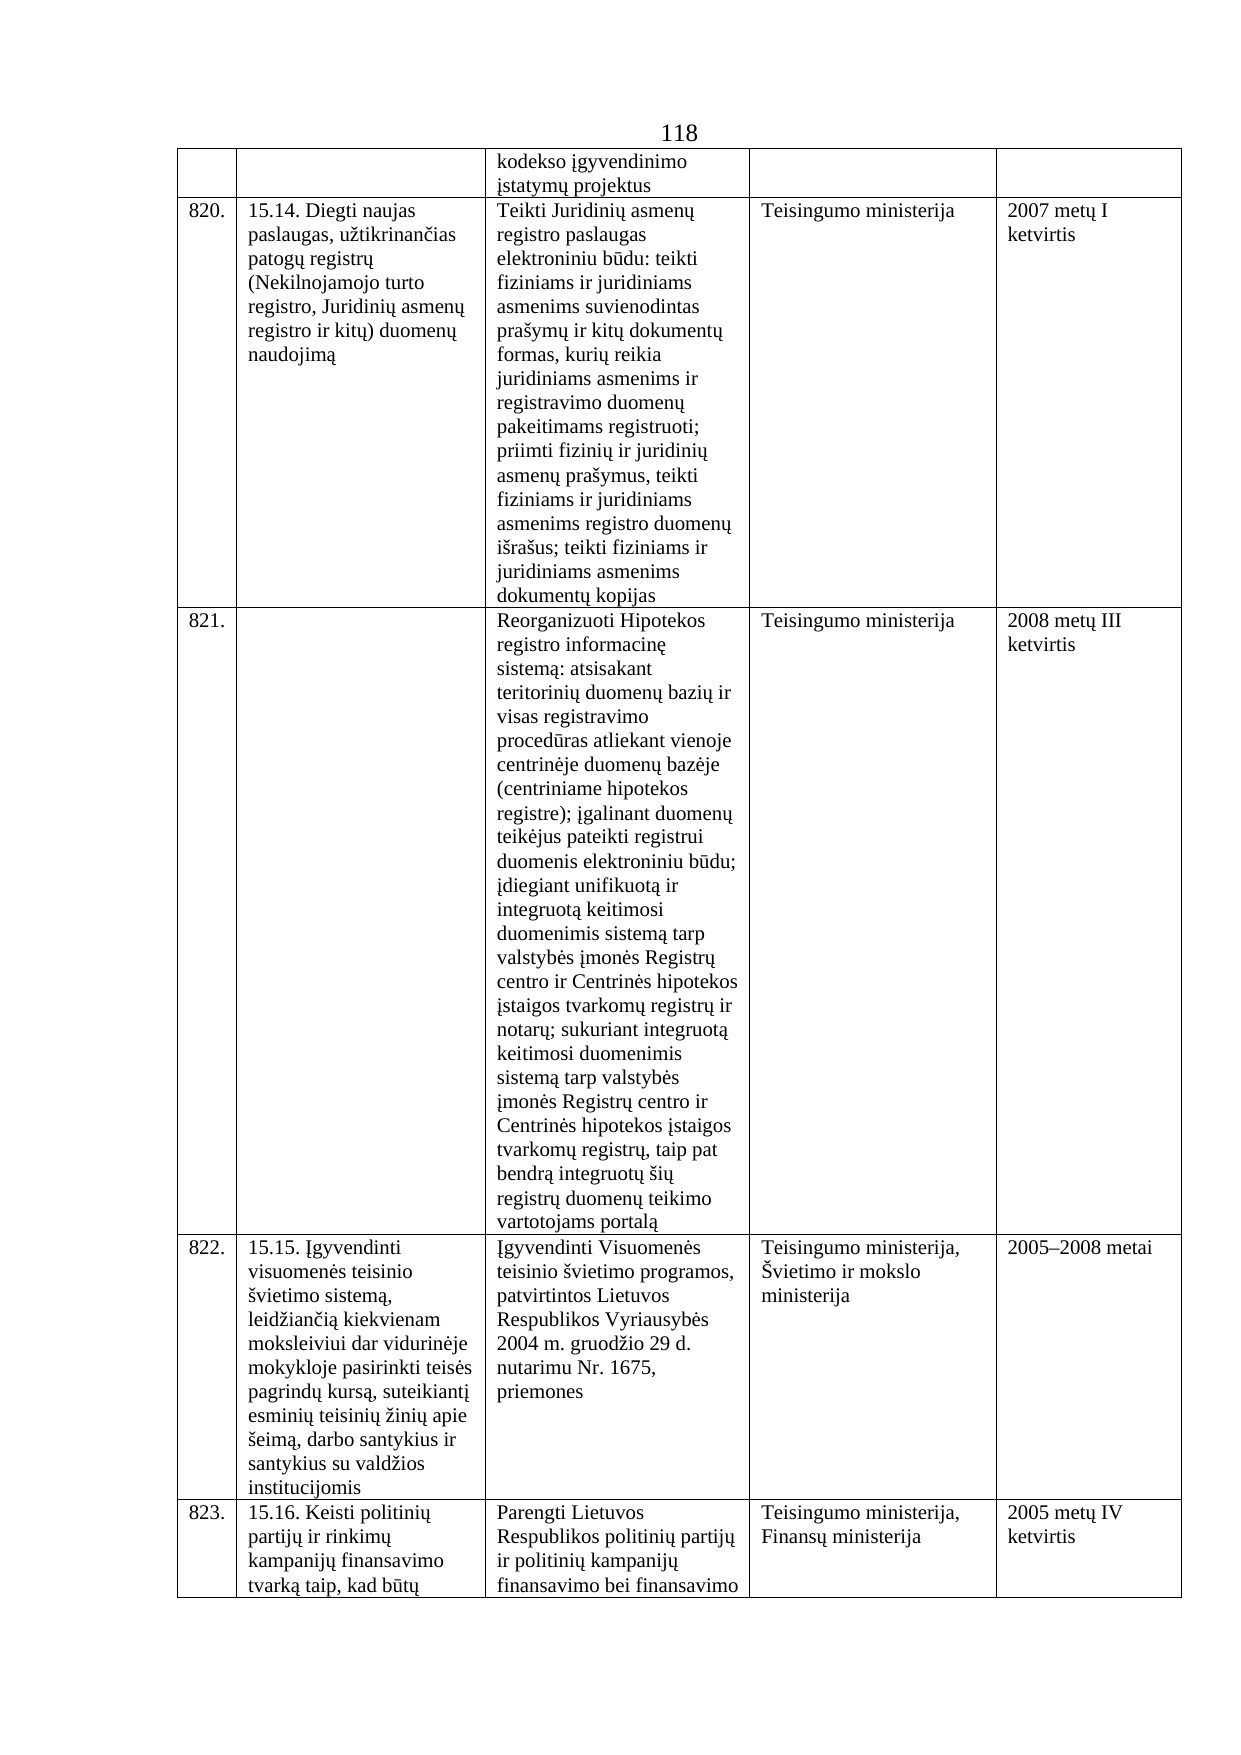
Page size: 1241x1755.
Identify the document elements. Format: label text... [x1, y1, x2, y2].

table_cell 820. [178, 198, 236, 607]
table_cell 15.16. Keisti politinių partijų ir rinkimų kampanijų finansavimo tvarką taip, kad būtų [237, 1500, 485, 1597]
table_cell 823. [178, 1500, 236, 1597]
table_cell Teisingumo ministerija [750, 608, 996, 1233]
table_cell [178, 149, 236, 197]
table_cell 15.15. Įgyvendinti visuomenės teisinio švietimo sistemą, leidžiančią kiekvienam moksleiviui dar vidurinėje mokykloje pasirinkti teisės pagrindų kursą, suteikiantį esminių teisinių žinių apie šeimą, darbo santykius ir santykius su valdžios institucijomis [237, 1235, 485, 1499]
table_cell Teisingumo ministerija, Finansų ministerija [750, 1500, 996, 1597]
table_cell Reorganizuoti Hipotekos registro informacinę sistemą: atsisakant teritorinių duomenų bazių ir visas registravimo procedūras atliekant vienoje centrinėje duomenų bazėje (centriniame hipotekos registre); įgalinant duomenų teikėjus pateikti registrui duomenis elektroniniu būdu; įdiegiant unifikuotą ir integruotą keitimosi duomenimis sistemą tarp valstybės įmonės Registrų centro ir Centrinės hipotekos įstaigos tvarkomų registrų ir notarų; sukuriant integruotą keitimosi duomenimis sistemą tarp valstybės įmonės Registrų centro ir Centrinės hipotekos įstaigos tvarkomų registrų, taip pat bendrą integruotų šių registrų duomenų teikimo vartotojams portalą [486, 608, 749, 1233]
table_cell kodekso įgyvendinimo įstatymų projektus [486, 149, 749, 197]
table_cell 2005–2008 metai [997, 1235, 1181, 1499]
table_cell 2005 metų IV ketvirtis [997, 1500, 1181, 1597]
table_cell 821. [178, 608, 236, 1233]
table_cell Parengti Lietuvos Respublikos politinių partijų ir politinių kampanijų finansavimo bei finansavimo [486, 1500, 749, 1597]
table_cell Teisingumo ministerija [750, 198, 996, 607]
table_cell Teisingumo ministerija, Švietimo ir mokslo ministerija [750, 1235, 996, 1499]
table_cell Teikti Juridinių asmenų registro paslaugas elektroniniu būdu: teikti fiziniams ir juridiniams asmenims suvienodintas prašymų ir kitų dokumentų formas, kurių reikia juridiniams asmenims ir registravimo duomenų pakeitimams registruoti; priimti fizinių ir juridinių asmenų prašymus, teikti fiziniams ir juridiniams asmenims registro duomenų išrašus; teikti fiziniams ir juridiniams asmenims dokumentų kopijas [486, 198, 749, 607]
table_cell 15.14. Diegti naujas paslaugas, užtikrinančias patogų registrų (Nekilnojamojo turto registro, Juridinių asmenų registro ir kitų) duomenų naudojimą [237, 198, 485, 607]
table_cell 2008 metų III ketvirtis [997, 608, 1181, 1233]
table_cell [997, 149, 1181, 197]
table_cell 2007 metų I ketvirtis [997, 198, 1181, 607]
table_cell [237, 608, 485, 1233]
table_cell [237, 149, 485, 197]
table_cell 822. [178, 1235, 236, 1499]
table_cell [750, 149, 996, 197]
table_cell Įgyvendinti Visuomenės teisinio švietimo programos, patvirtintos Lietuvos Respublikos Vyriausybės 2004 m. gruodžio 29 d. nutarimu Nr. 1675, priemones [486, 1235, 749, 1499]
